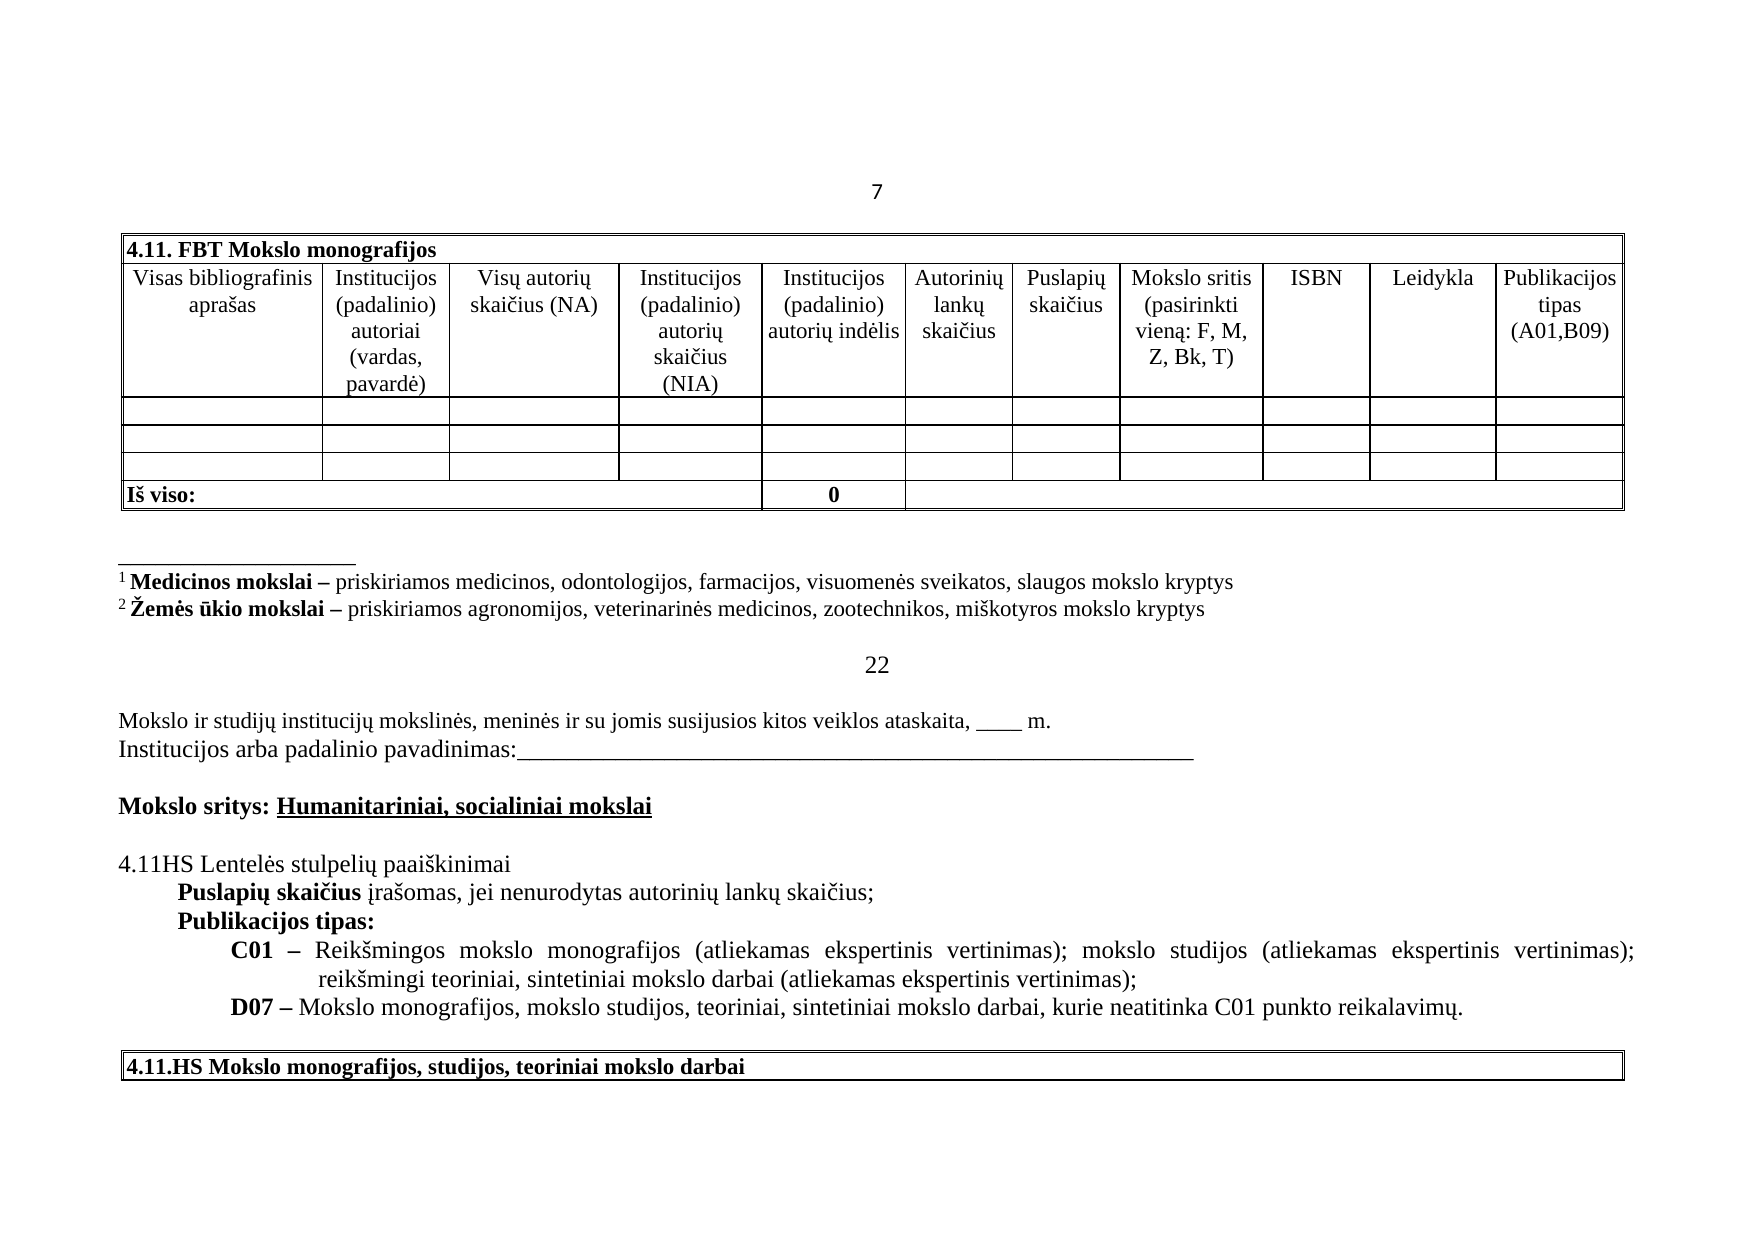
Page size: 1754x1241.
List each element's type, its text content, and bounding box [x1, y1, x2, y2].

table_cell [1013, 453, 1119, 480]
table_cell [1497, 426, 1622, 452]
table_cell [1371, 426, 1495, 452]
text Mokslo ir studijų institucijų mokslinės, meninės ir su jomis susijusios kitos veiklos ataskaita, ____ m. [118, 707, 1636, 734]
table_cell [763, 453, 905, 480]
text 4.11HS Lentelės stulpelių paaiškinimai [118, 849, 1636, 877]
table_cell [1264, 426, 1369, 452]
table_cell [1497, 398, 1622, 424]
table_cell [1264, 398, 1369, 424]
table_cell Visų autorių skaičius (NA) [450, 264, 618, 396]
table_cell Institucijos (padalinio) autorių skaičius (NIA) [620, 264, 761, 396]
table_cell [323, 398, 449, 424]
table_header 4.11.HS Mokslo monografijos, studijos, teoriniai mokslo darbai [124, 1053, 1622, 1079]
table_cell Puslapių skaičius [1013, 264, 1119, 396]
table_cell [124, 453, 322, 480]
table_cell Iš viso: [124, 481, 761, 508]
table_cell [323, 426, 449, 452]
table_cell ISBN [1264, 264, 1369, 396]
table_cell Institucijos (padalinio) autorių indėlis [763, 264, 905, 396]
table_cell [1121, 398, 1262, 424]
text Institucijos arba padalinio pavadinimas: [118, 734, 1636, 762]
text 2 Žemės ūkio mokslai – priskiriamos agronomijos, veterinarinės medicinos, zootechnikos, miškotyros mokslo kryptys [118, 595, 1636, 621]
table_cell 0 [763, 481, 905, 508]
table_cell [1371, 453, 1495, 480]
table_cell [620, 453, 761, 480]
table_cell [450, 426, 618, 452]
table_cell Leidykla [1371, 264, 1495, 396]
table_cell [1121, 426, 1262, 452]
table_cell [1121, 453, 1262, 480]
table_cell [763, 398, 905, 424]
table_cell [620, 426, 761, 452]
table_cell Publikacijos tipas (A01,B09) [1497, 264, 1622, 396]
table_cell [906, 398, 1012, 424]
table_cell Visas bibliografinis aprašas [124, 264, 322, 396]
text Puslapių skaičius įrašomas, jei nenurodytas autorinių lankų skaičius; [177, 877, 1636, 906]
table_cell [906, 453, 1012, 480]
table_cell [1371, 398, 1495, 424]
text ___________________ [118, 539, 1636, 568]
table_cell Autorinių lankų skaičius [906, 264, 1012, 396]
text Mokslo sritys: Humanitariniai, socialiniai mokslai [118, 791, 1636, 820]
table_cell [323, 453, 449, 480]
table_cell [124, 426, 322, 452]
table_header 4.11. FBT Mokslo monografijos [124, 236, 1622, 263]
text Publikacijos tipas: [177, 906, 1636, 935]
table_cell [906, 481, 1622, 508]
text D07 – Mokslo monografijos, mokslo studijos, teoriniai, sintetiniai mokslo darbai, kurie neatitinka C01 punkto reikalavimų. [230, 992, 1636, 1021]
table_cell [906, 426, 1012, 452]
table_cell [620, 398, 761, 424]
table_cell [450, 398, 618, 424]
text C01 – Reikšmingos mokslo monografijos (atliekamas ekspertinis vertinimas); mokslo studijos (atliekamas ekspertinis vertinimas); reikšmingi teoriniai, sintetiniai mokslo darbai (atliekamas ekspertinis vertinimas); [230, 935, 1636, 992]
table_cell Institucijos (padalinio) autoriai (vardas, pavardė) [323, 264, 449, 396]
table_cell [1013, 398, 1119, 424]
table_cell [1013, 426, 1119, 452]
table_cell [1264, 453, 1369, 480]
text 1 Medicinos mokslai – priskiriamos medicinos, odontologijos, farmacijos, visuomenės sveikatos, slaugos mokslo kryptys [118, 568, 1636, 595]
table_cell Mokslo sritis (pasirinkti vieną: F, M, Z, Bk, T) [1121, 264, 1262, 396]
text 22 [118, 650, 1636, 678]
table_cell [763, 426, 905, 452]
table_cell [450, 453, 618, 480]
table_cell [124, 398, 322, 424]
table_cell [1497, 453, 1622, 480]
